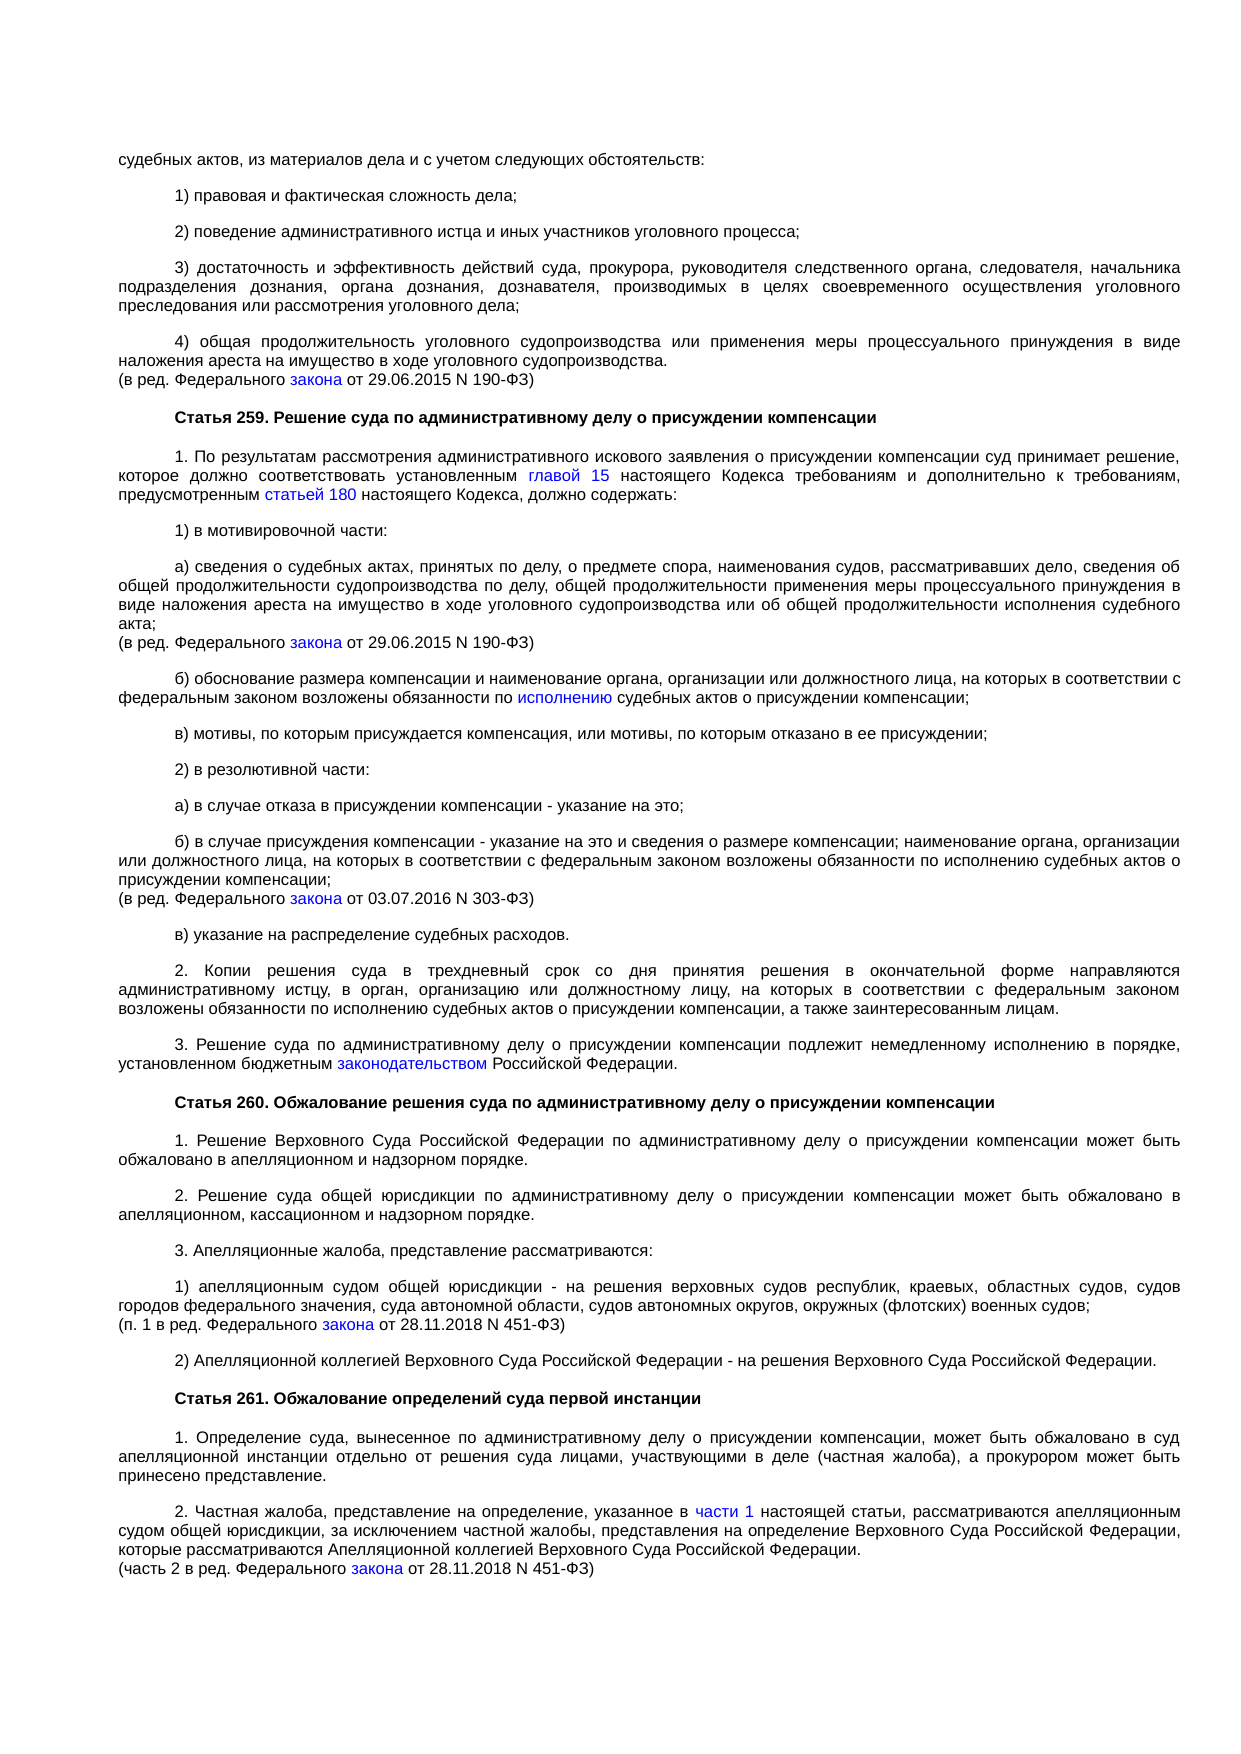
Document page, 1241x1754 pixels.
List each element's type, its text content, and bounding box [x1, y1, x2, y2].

text (в ред. Федерального закона от 29.06.2015 N 190-ФЗ) [118, 370, 1181, 389]
text 3. Апелляционные жалоба, представление рассматриваются: [118, 1241, 1181, 1260]
text 4) общая продолжительность уголовного судопроизводства или применения меры процессуального принуждения в виде наложения ареста на имущество в ходе уголовного судопроизводства. [118, 332, 1181, 370]
text судебных актов, из материалов дела и с учетом следующих обстоятельств: [118, 150, 1181, 169]
text б) обоснование размера компенсации и наименование органа, организации или должностного лица, на которых в соответствии с федеральным законом возложены обязанности по исполнению судебных актов о присуждении компенсации; [118, 669, 1181, 707]
text 2. Частная жалоба, представление на определение, указанное в части 1 настоящей статьи, рассматриваются апелляционным судом общей юрисдикции, за исключением частной жалобы, представления на определение Верховного Суда Российской Федерации, которые рассматриваются Апелляционной коллегией Верховного Суда Российской Федерации. [118, 1502, 1181, 1559]
text в) указание на распределение судебных расходов. [118, 925, 1181, 944]
text б) в случае присуждения компенсации - указание на это и сведения о размере компенсации; наименование органа, организации или должностного лица, на которых в соответствии с федеральным законом возложены обязанности по исполнению судебных актов о присуждении компенсации; [118, 832, 1181, 889]
text 2) в резолютивной части: [118, 760, 1181, 779]
text 1. Определение суда, вынесенное по административному делу о присуждении компенсации, может быть обжаловано в суд апелляционной инстанции отдельно от решения суда лицами, участвующими в деле (частная жалоба), а прокурором может быть принесено представление. [118, 1427, 1181, 1485]
text 3) достаточность и эффективность действий суда, прокурора, руководителя следственного органа, следователя, начальника подразделения дознания, органа дознания, дознавателя, производимых в целях своевременного осуществления уголовного преследования или рассмотрения уголовного дела; [118, 257, 1181, 315]
subtitle Статья 261. Обжалование определений суда первой инстанции [118, 1389, 1181, 1408]
text (в ред. Федерального закона от 03.07.2016 N 303-ФЗ) [118, 889, 1181, 908]
text а) в случае отказа в присуждении компенсации - указание на это; [118, 796, 1181, 815]
text а) сведения о судебных актах, принятых по делу, о предмете спора, наименования судов, рассматривавших дело, сведения об общей продолжительности судопроизводства по делу, общей продолжительности применения меры процессуального принуждения в виде наложения ареста на имущество в ходе уголовного судопроизводства или об общей продолжительности исполнения судебного акта; [118, 557, 1181, 633]
text 2) поведение административного истца и иных участников уголовного процесса; [118, 222, 1181, 241]
text (часть 2 в ред. Федерального закона от 28.11.2018 N 451-ФЗ) [118, 1559, 1181, 1578]
text (п. 1 в ред. Федерального закона от 28.11.2018 N 451-ФЗ) [118, 1315, 1181, 1334]
text (в ред. Федерального закона от 29.06.2015 N 190-ФЗ) [118, 633, 1181, 652]
text 1. Решение Верховного Суда Российской Федерации по административному делу о присуждении компенсации может быть обжаловано в апелляционном и надзорном порядке. [118, 1131, 1181, 1169]
subtitle Статья 259. Решение суда по административному делу о присуждении компенсации [118, 408, 1181, 427]
text 3. Решение суда по административному делу о присуждении компенсации подлежит немедленному исполнению в порядке, установленном бюджетным законодательством Российской Федерации. [118, 1035, 1181, 1073]
text 1) в мотивировочной части: [118, 521, 1181, 540]
text 2. Копии решения суда в трехдневный срок со дня принятия решения в окончательной форме направляются административному истцу, в орган, организацию или должностному лицу, на которых в соответствии с федеральным законом возложены обязанности по исполнению судебных актов о присуждении компенсации, а также заинтересованным лицам. [118, 961, 1181, 1018]
subtitle Статья 260. Обжалование решения суда по административному делу о присуждении компенсации [118, 1092, 1181, 1112]
text 2. Решение суда общей юрисдикции по административному делу о присуждении компенсации может быть обжаловано в апелляционном, кассационном и надзорном порядке. [118, 1186, 1181, 1224]
text 1) апелляционным судом общей юрисдикции - на решения верховных судов республик, краевых, областных судов, судов городов федерального значения, суда автономной области, судов автономных округов, окружных (флотских) военных судов; [118, 1277, 1181, 1315]
text 1) правовая и фактическая сложность дела; [118, 186, 1181, 205]
text в) мотивы, по которым присуждается компенсация, или мотивы, по которым отказано в ее присуждении; [118, 724, 1181, 743]
text 1. По результатам рассмотрения административного искового заявления о присуждении компенсации суд принимает решение, которое должно соответствовать установленным главой 15 настоящего Кодекса требованиям и дополнительно к требованиям, предусмотренным статьей 180 настоящего Кодекса, должно содержать: [118, 447, 1181, 504]
text 2) Апелляционной коллегией Верховного Суда Российской Федерации - на решения Верховного Суда Российской Федерации. [118, 1351, 1181, 1370]
